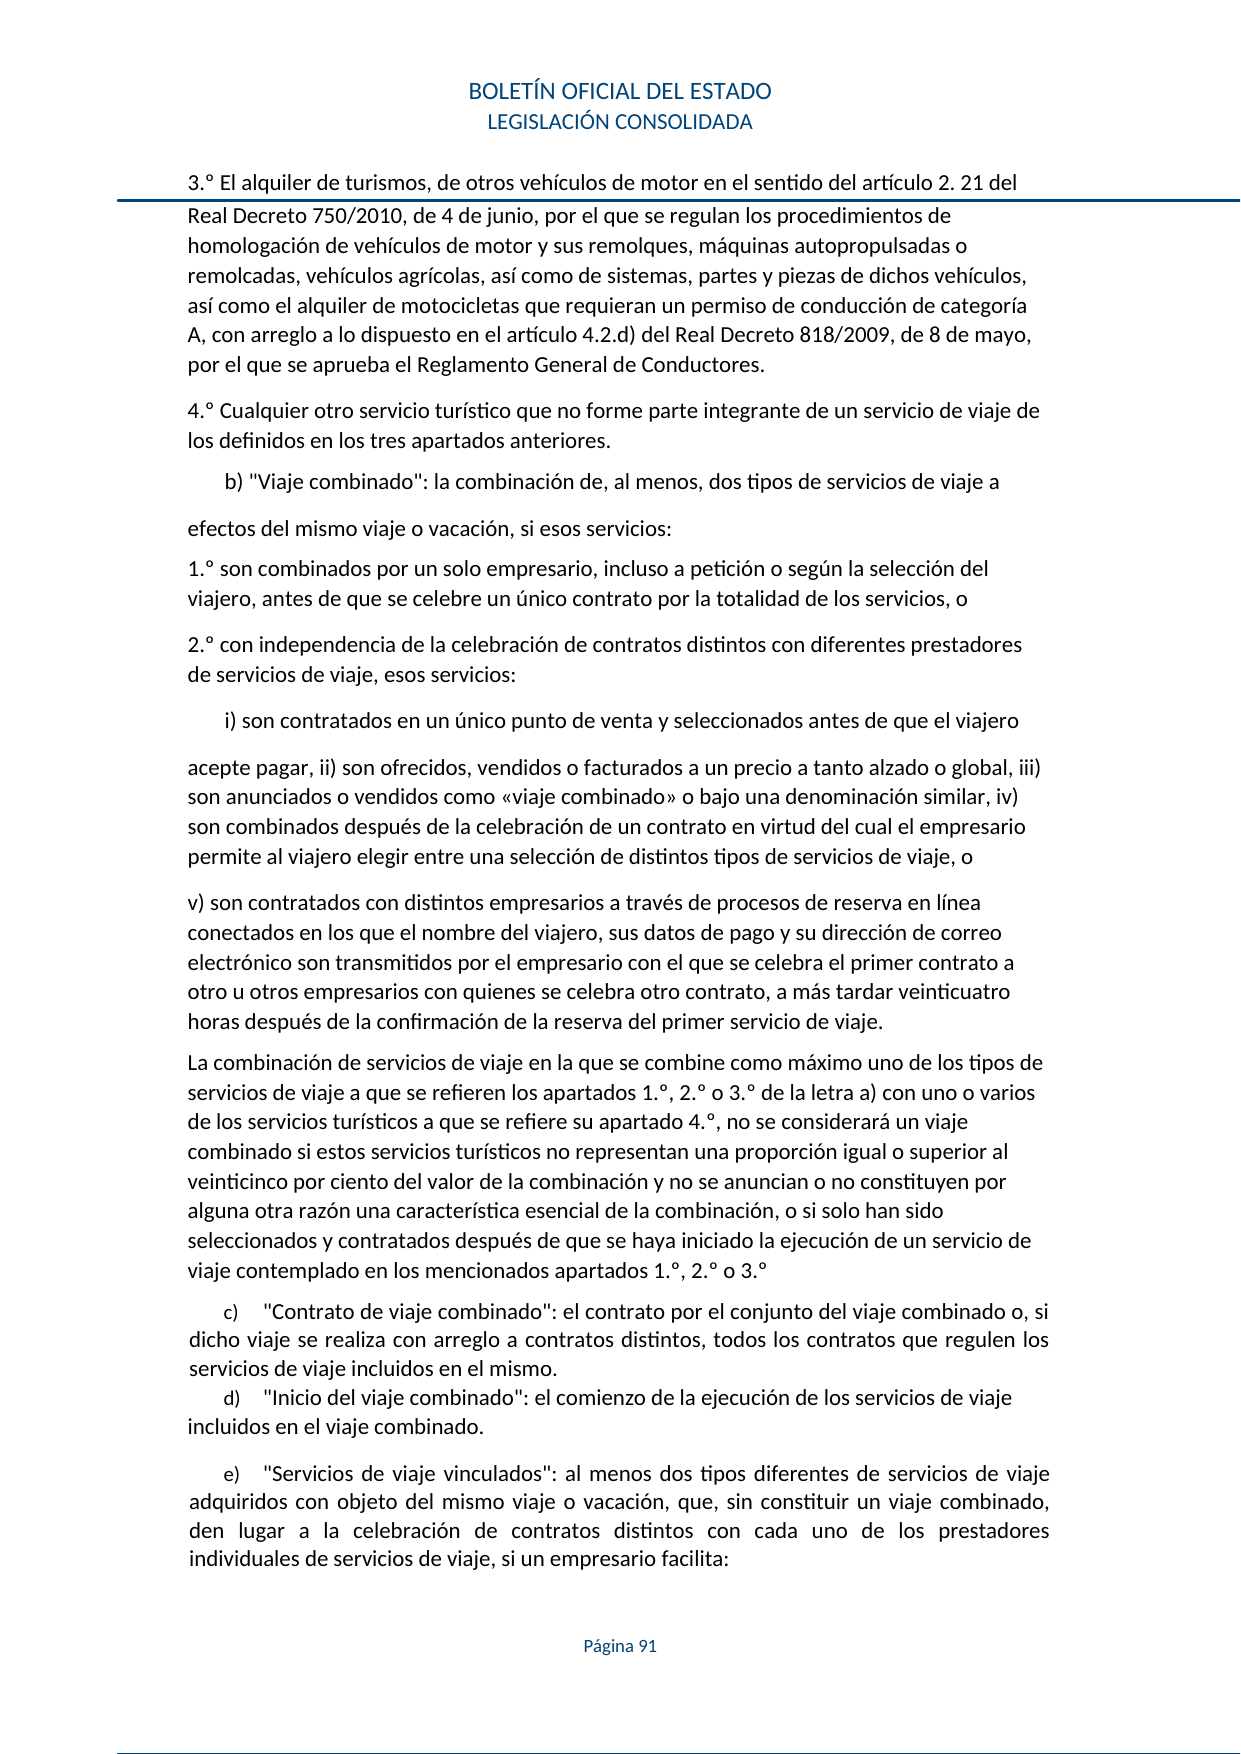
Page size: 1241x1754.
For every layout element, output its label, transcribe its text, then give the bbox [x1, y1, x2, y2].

text 4.º Cualquier otro servicio turístico que no forme parte integrante de un servicio de viaje de los definidos en los tres apartados anteriores. [187, 396, 1051, 454]
text Real Decreto 750/2010, de 4 de junio, por el que se regulan los procedimientos de homologación de vehículos de motor y sus remolques, máquinas autopropulsadas o remolcadas, vehículos agrícolas, así como de sistemas, partes y piezas de dichos vehículos, así como el alquiler de motocicletas que requieran un permiso de conducción de categoría A, con arreglo a lo dispuesto en el artículo 4.2.d) del Real Decreto 818/2009, de 8 de mayo, por el que se aprueba el Reglamento General de Conductores. [187, 202, 1051, 378]
text incluidos en el viaje combinado. [187, 1412, 1051, 1440]
text acepte pagar, ii) son ofrecidos, vendidos o facturados a un precio a tanto alzado o global, iii) son anunciados o vendidos como «viaje combinado» o bajo una denominación similar, iv) son combinados después de la celebración de un contrato en virtud del cual el empresario permite al viajero elegir entre una selección de distintos tipos de servicios de viaje, o [187, 753, 1051, 870]
text 1.º son combinados por un solo empresario, incluso a petición o según la selección del viajero, antes de que se celebre un único contrato por la totalidad de los servicios, o [187, 554, 1051, 612]
text v) son contratados con distintos empresarios a través de procesos de reserva en línea conectados en los que el nombre del viajero, sus datos de pago y su dirección de correo electrónico son transmitidos por el empresario con el que se celebra el primer contrato a otro u otros empresarios con quienes se celebra otro contrato, a más tardar veinticuatro horas después de la confirmación de la reserva del primer servicio de viaje. [187, 888, 1051, 1035]
text i) son contratados en un único punto de venta y seleccionados antes de que el viajero [224, 706, 1051, 734]
text b) "Viaje combinado": la combinación de, al menos, dos tipos de servicios de viaje a [224, 467, 1051, 495]
list "Servicios de viaje vinculados": al menos dos tipos diferentes de servicios de viaje adquiridos con objeto del mismo viaje o vacación, que, sin constituir un viaje combinado, den lugar a la celebración de contratos distintos con cada uno de los prestadores individuales de servicios de viaje, si un empresario facilita: [189, 1459, 1051, 1572]
list "Contrato de viaje combinado": el contrato por el conjunto del viaje combinado o, si dicho viaje se realiza con arreglo a contratos distintos, todos los contratos que regulen los servicios de viaje incluidos en el mismo. [189, 1297, 1051, 1382]
text 2.º con independencia de la celebración de contratos distintos con diferentes prestadores de servicios de viaje, esos servicios: [187, 630, 1051, 688]
list "Inicio del viaje combinado": el comienzo de la ejecución de los servicios de viaje [189, 1383, 1051, 1411]
text 3.º El alquiler de turismos, de otros vehículos de motor en el sentido del artículo 2. 21 del [187, 168, 1051, 199]
text La combinación de servicios de viaje en la que se combine como máximo uno de los tipos de servicios de viaje a que se refieren los apartados 1.º, 2.º o 3.º de la letra a) con uno o varios de los servicios turísticos a que se refiere su apartado 4.º, no se considerará un viaje combinado si estos servicios turísticos no representan una proporción igual o superior al veinticinco por ciento del valor de la combinación y no se anuncian o no constituyen por alguna otra razón una característica esencial de la combinación, o si solo han sido seleccionados y contratados después de que se haya iniciado la ejecución de un servicio de viaje contemplado en los mencionados apartados 1.º, 2.º o 3.º [187, 1048, 1051, 1284]
text efectos del mismo viaje o vacación, si esos servicios: [187, 514, 1051, 542]
